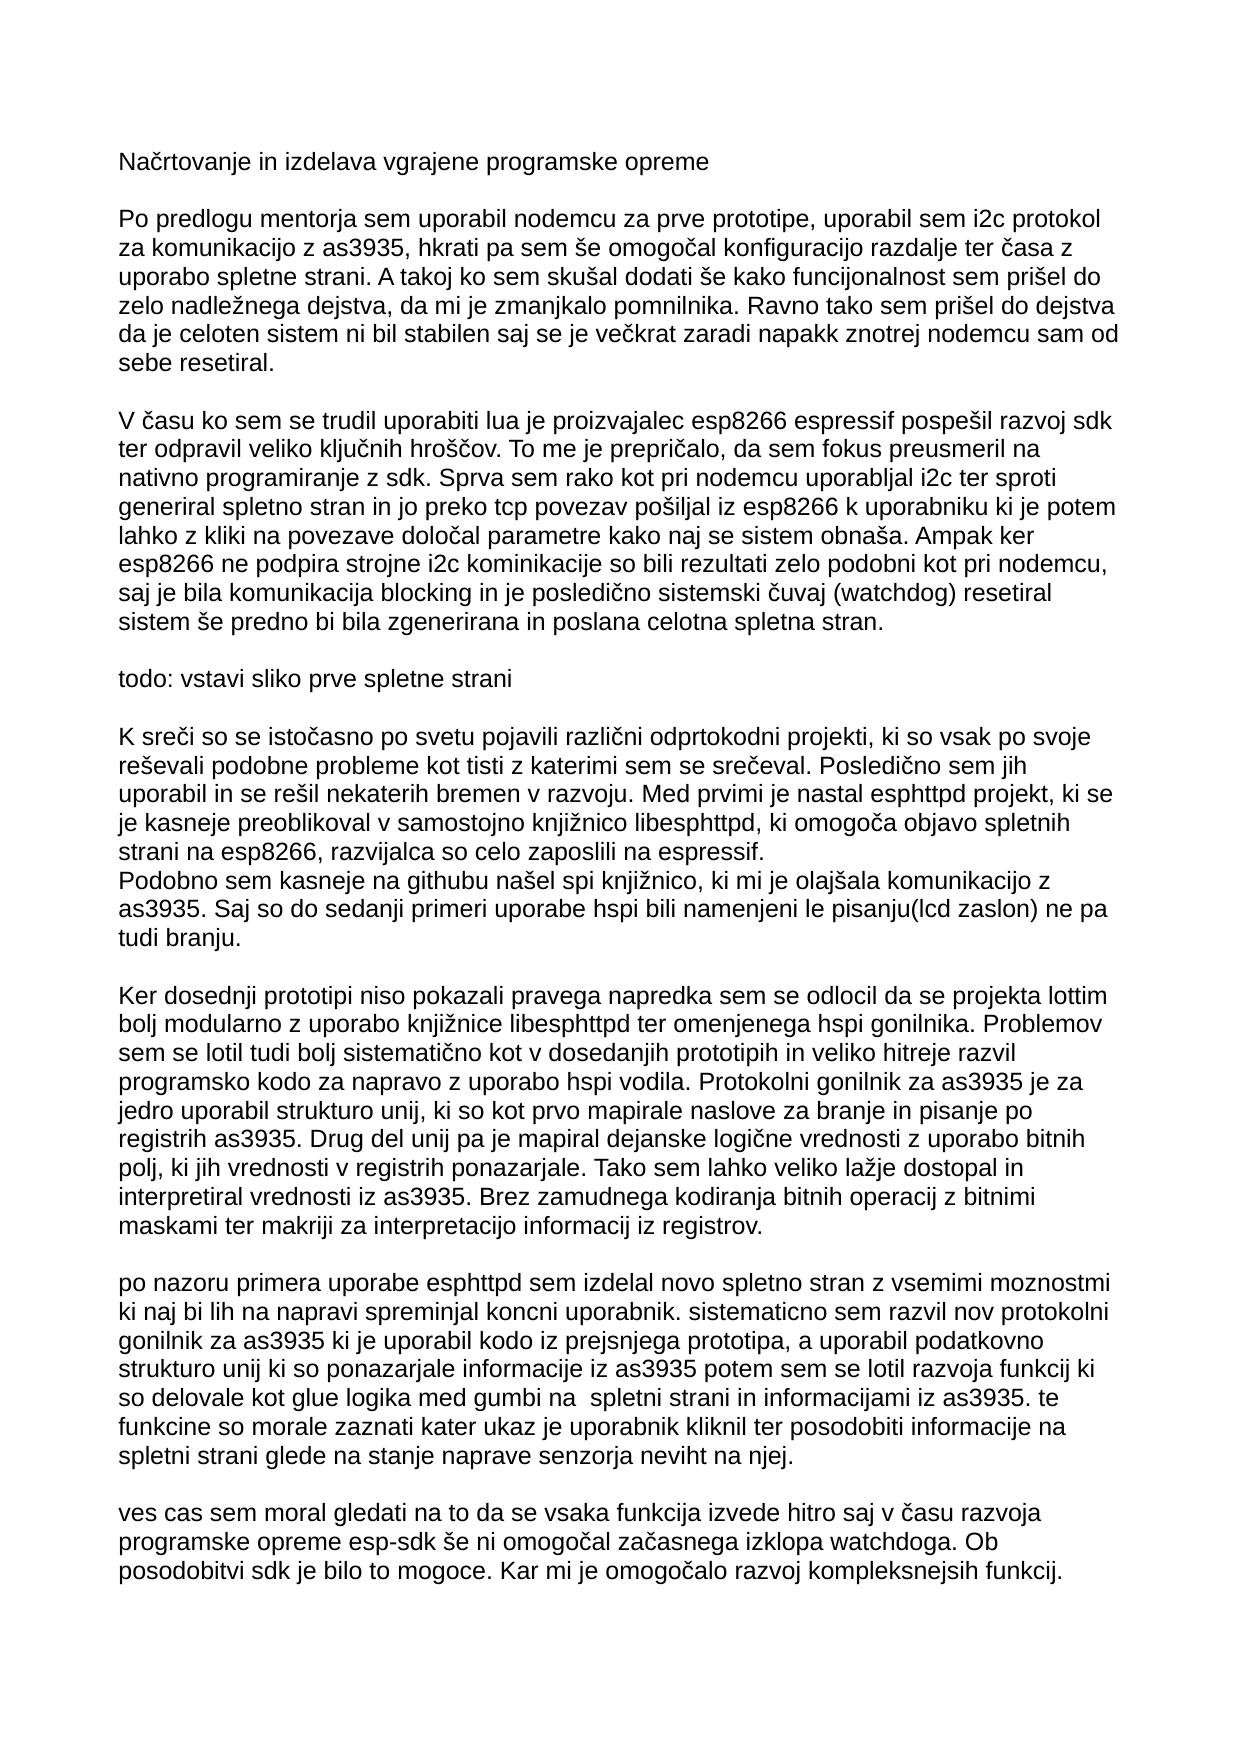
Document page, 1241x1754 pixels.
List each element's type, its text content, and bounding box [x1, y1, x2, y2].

text Načrtovanje in izdelava vgrajene programske opreme [118, 147, 1122, 176]
text Ker dosednji prototipi niso pokazali pravega napredka sem se odlocil da se projekta lottim bolj modularno z uporabo knjižnice libesphttpd ter omenjenega hspi gonilnika. Problemov sem se lotil tudi bolj sistematično kot v dosedanjih prototipih in veliko hitreje razvil programsko kodo za napravo z uporabo hspi vodila. Protokolni gonilnik za as3935 je za jedro uporabil strukturo unij, ki so kot prvo mapirale naslove za branje in pisanje po registrih as3935. Drug del unij pa je mapiral dejanske logične vrednosti z uporabo bitnih polj, ki jih vrednosti v registrih ponazarjale. Tako sem lahko veliko lažje dostopal in interpretiral vrednosti iz as3935. Brez zamudnega kodiranja bitnih operacij z bitnimi maskami ter makriji za interpretacijo informacij iz registrov. [118, 981, 1122, 1239]
text todo: vstavi sliko prve spletne strani [118, 664, 1122, 693]
text Po predlogu mentorja sem uporabil nodemcu za prve prototipe, uporabil sem i2c protokol za komunikacijo z as3935, hkrati pa sem še omogočal konfiguracijo razdalje ter časa z uporabo spletne strani. A takoj ko sem skušal dodati še kako funcijonalnost sem prišel do zelo nadležnega dejstva, da mi je zmanjkalo pomnilnika. Ravno tako sem prišel do dejstva da je celoten sistem ni bil stabilen saj se je večkrat zaradi napakk znotrej nodemcu sam od sebe resetiral. [118, 204, 1122, 377]
text K sreči so se istočasno po svetu pojavili različni odprtokodni projekti, ki so vsak po svoje reševali podobne probleme kot tisti z katerimi sem se srečeval. Posledično sem jih uporabil in se rešil nekaterih bremen v razvoju. Med prvimi je nastal esphttpd projekt, ki se je kasneje preoblikoval v samostojno knjižnico libesphttpd, ki omogoča objavo spletnih strani na esp8266, razvijalca so celo zaposlili na espressif. [118, 722, 1122, 866]
text po nazoru primera uporabe esphttpd sem izdelal novo spletno stran z vsemimi moznostmi ki naj bi lih na napravi spreminjal koncni uporabnik. sistematicno sem razvil nov protokolni gonilnik za as3935 ki je uporabil kodo iz prejsnjega prototipa, a uporabil podatkovno strukturo unij ki so ponazarjale informacije iz as3935 potem sem se lotil razvoja funkcij ki so delovale kot glue logika med gumbi na spletni strani in informacijami iz as3935. te funkcine so morale zaznati kater ukaz je uporabnik kliknil ter posodobiti informacije na spletni strani glede na stanje naprave senzorja neviht na njej. [118, 1268, 1122, 1469]
text Podobno sem kasneje na githubu našel spi knjižnico, ki mi je olajšala komunikacijo z as3935. Saj so do sedanji primeri uporabe hspi bili namenjeni le pisanju(lcd zaslon) ne pa tudi branju. [118, 866, 1122, 952]
text ves cas sem moral gledati na to da se vsaka funkcija izvede hitro saj v času razvoja programske opreme esp-sdk še ni omogočal začasnega izklopa watchdoga. Ob posodobitvi sdk je bilo to mogoce. Kar mi je omogočalo razvoj kompleksnejsih funkcij. [118, 1498, 1122, 1584]
text V času ko sem se trudil uporabiti lua je proizvajalec esp8266 espressif pospešil razvoj sdk ter odpravil veliko ključnih hroščov. To me je prepričalo, da sem fokus preusmeril na nativno programiranje z sdk. Sprva sem rako kot pri nodemcu uporabljal i2c ter sproti generiral spletno stran in jo preko tcp povezav pošiljal iz esp8266 k uporabniku ki je potem lahko z kliki na povezave določal parametre kako naj se sistem obnaša. Ampak ker esp8266 ne podpira strojne i2c kominikacije so bili rezultati zelo podobni kot pri nodemcu, saj je bila komunikacija blocking in je posledično sistemski čuvaj (watchdog) resetiral sistem še predno bi bila zgenerirana in poslana celotna spletna stran. [118, 406, 1122, 636]
